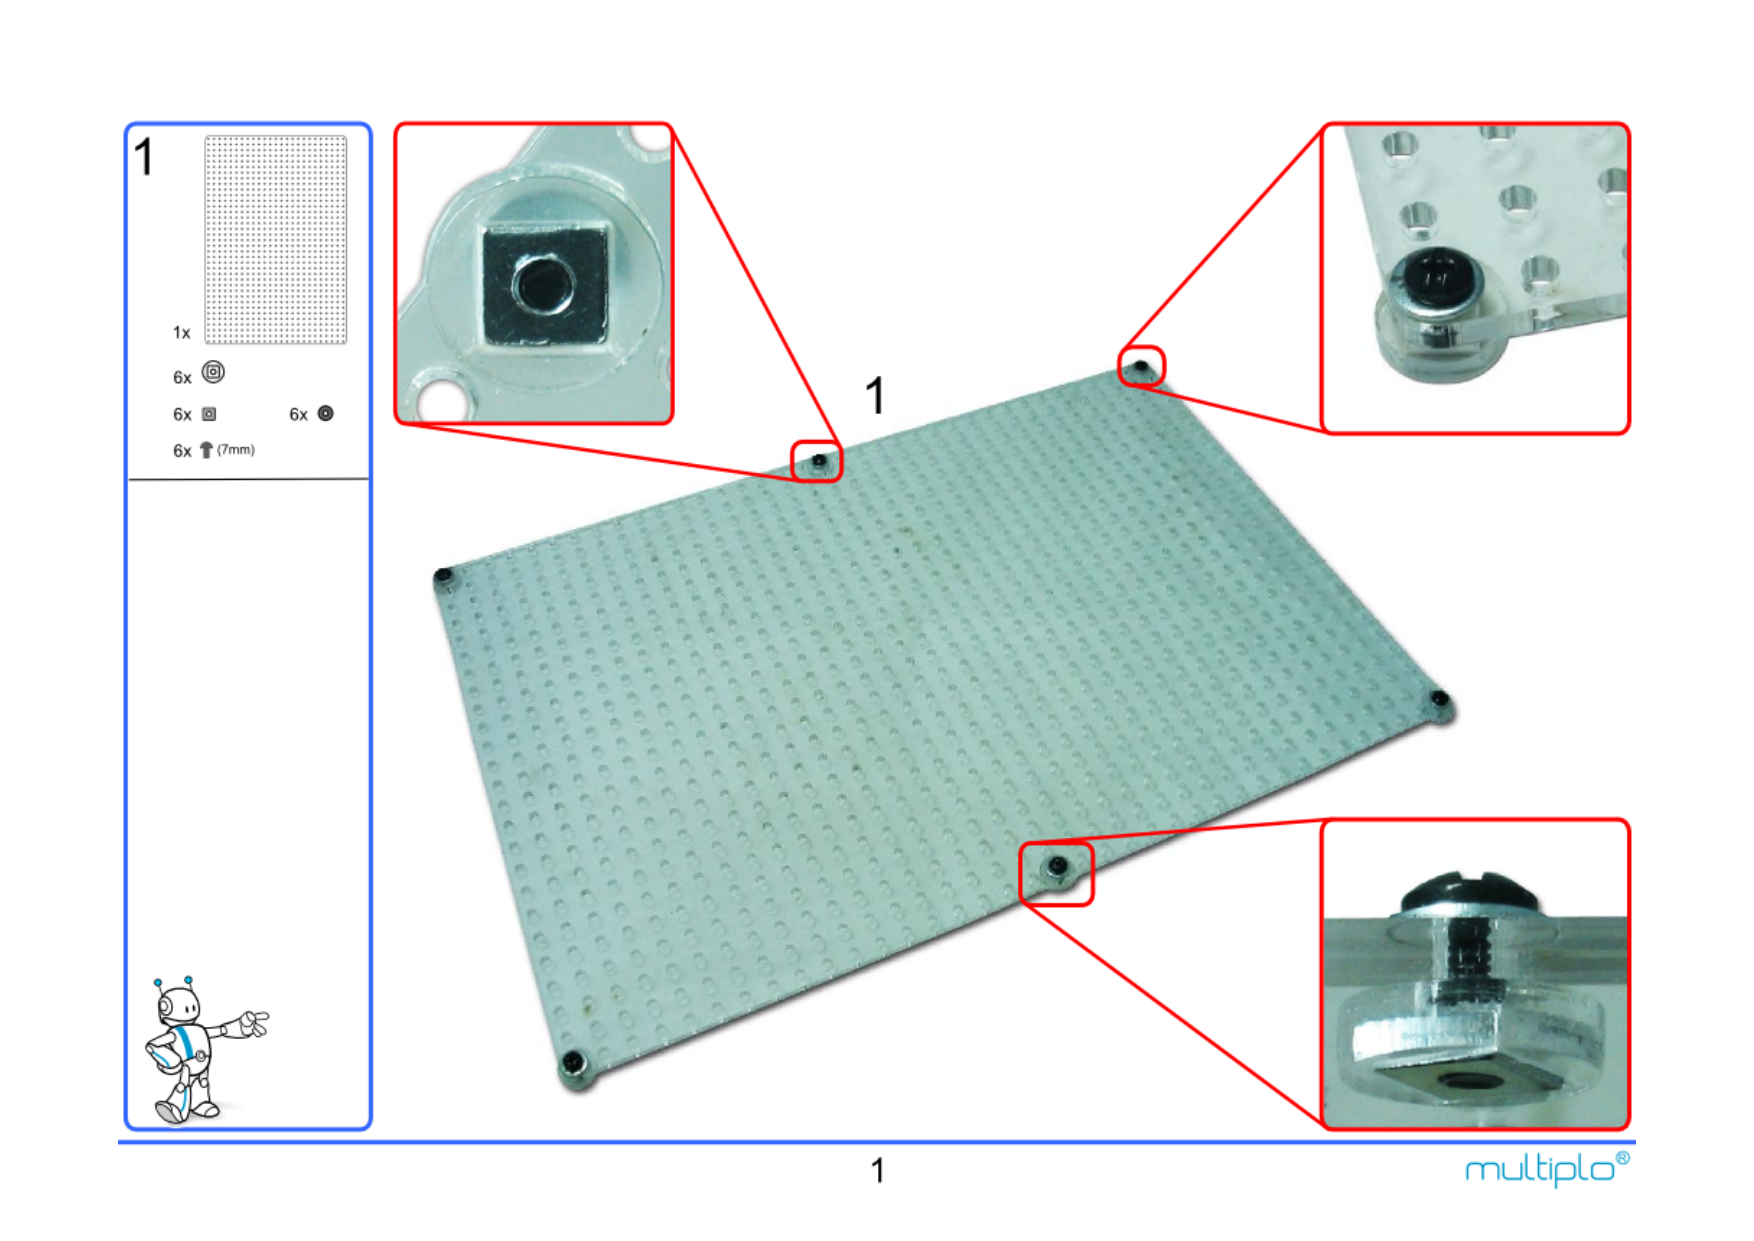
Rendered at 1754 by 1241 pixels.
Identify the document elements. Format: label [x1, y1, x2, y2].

picture [118, 118, 1636, 1192]
